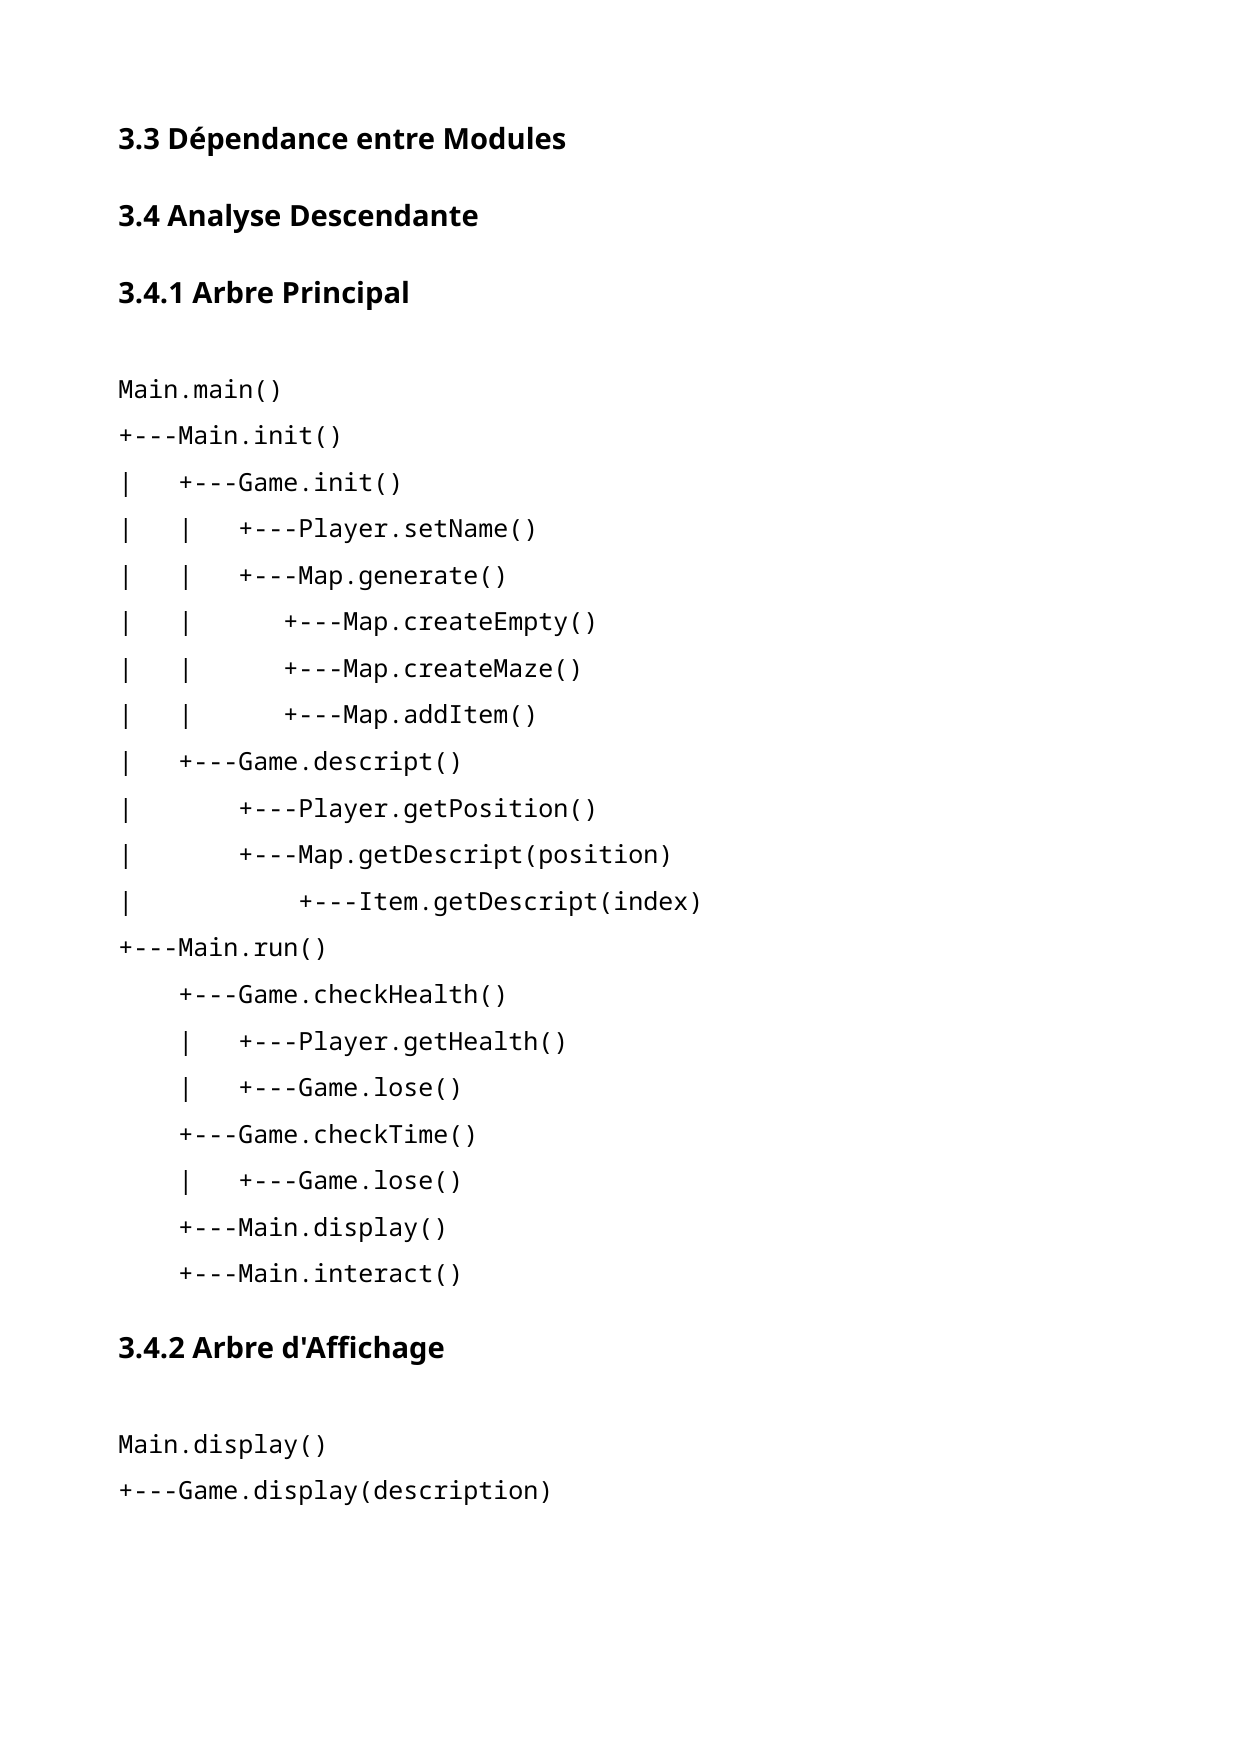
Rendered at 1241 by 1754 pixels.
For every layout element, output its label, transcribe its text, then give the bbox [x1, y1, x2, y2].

text Main.main() [118, 371, 1122, 405]
text | | +---Map.createEmpty() [118, 604, 1122, 638]
text | | +---Map.generate() [118, 557, 1122, 592]
text | | +---Map.createMaze() [118, 651, 1122, 685]
subtitle 3.4.2 Arbre d'Affichage [118, 1327, 1122, 1367]
subtitle 3.4.1 Arbre Principal [118, 272, 1122, 312]
text | +---Player.getHealth() [118, 1023, 1122, 1057]
text | +---Item.getDescript(index) [118, 883, 1122, 917]
text | +---Game.init() [118, 464, 1122, 498]
text +---Game.checkHealth() [118, 977, 1122, 1011]
text +---Main.interact() [118, 1256, 1122, 1290]
text | +---Game.lose() [118, 1163, 1122, 1197]
text +---Main.run() [118, 930, 1122, 964]
text | +---Player.getPosition() [118, 790, 1122, 824]
text +---Main.display() [118, 1209, 1122, 1243]
text | | +---Map.addItem() [118, 697, 1122, 731]
text | | +---Player.setName() [118, 511, 1122, 545]
text Main.display() [118, 1426, 1122, 1460]
text +---Game.checkTime() [118, 1116, 1122, 1150]
subtitle 3.3 Dépendance entre Modules [118, 118, 1122, 158]
text | +---Map.getDescript(position) [118, 837, 1122, 871]
subtitle 3.4 Analyse Descendante [118, 195, 1122, 235]
text | +---Game.descript() [118, 744, 1122, 778]
text | +---Game.lose() [118, 1070, 1122, 1104]
text +---Main.init() [118, 418, 1122, 452]
text +---Game.display(description) [118, 1473, 1122, 1507]
